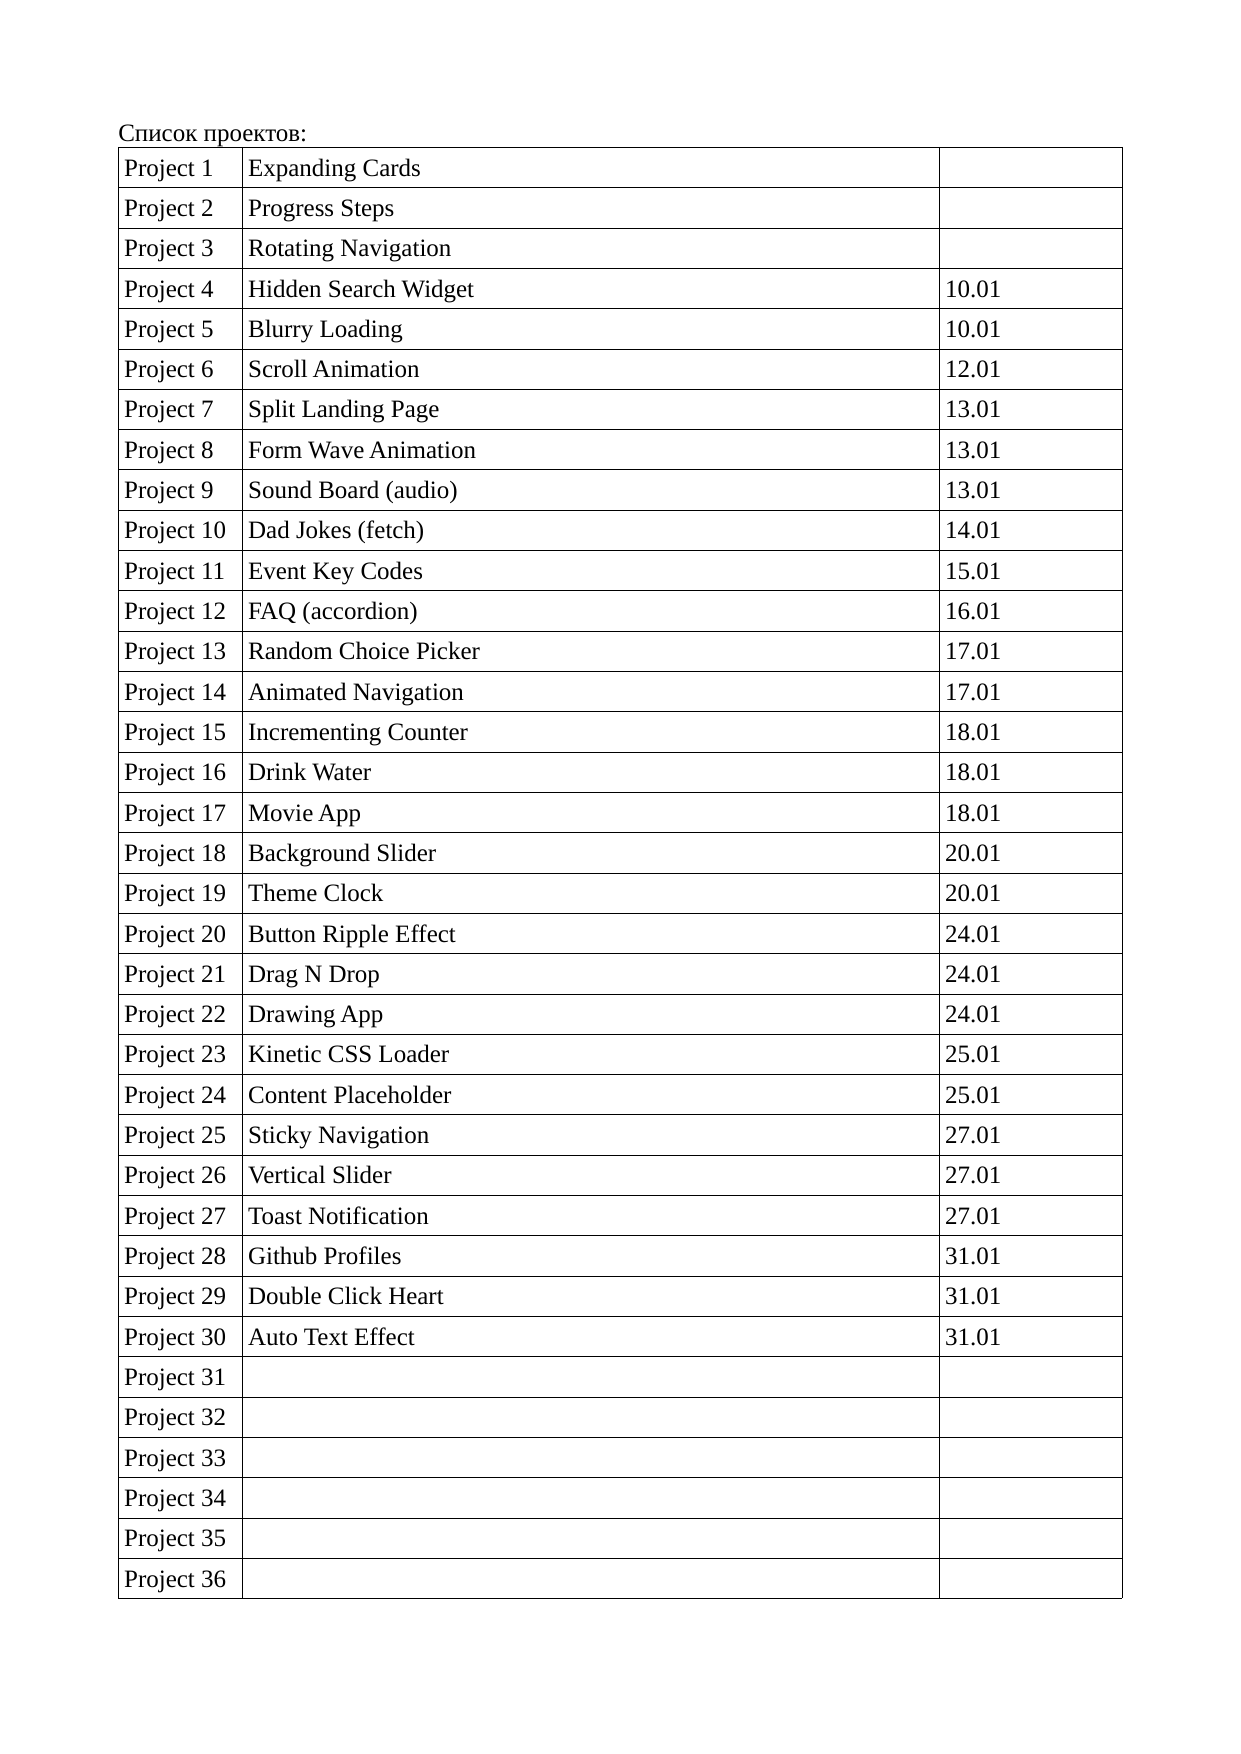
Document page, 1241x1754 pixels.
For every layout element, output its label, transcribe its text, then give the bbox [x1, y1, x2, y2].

table_cell [940, 1519, 1122, 1558]
table_cell Project 27 [119, 1196, 242, 1235]
table_cell Sound Board (audio) [243, 470, 939, 510]
table_cell Toast Notification [243, 1196, 939, 1235]
table_cell [940, 1478, 1122, 1517]
table_cell 12.01 [940, 350, 1122, 389]
table_cell Project 29 [119, 1277, 242, 1316]
table_cell Sticky Navigation [243, 1115, 939, 1155]
table_cell Vertical Slider [243, 1156, 939, 1195]
table_cell 25.01 [940, 1075, 1122, 1114]
table_cell Drawing App [243, 995, 939, 1034]
table_cell 17.01 [940, 672, 1122, 711]
table_cell Project 6 [119, 350, 242, 389]
table_cell Project 10 [119, 511, 242, 550]
table_cell Project 32 [119, 1398, 242, 1437]
table_cell Incrementing Counter [243, 712, 939, 752]
table_cell Project 36 [119, 1559, 242, 1598]
table_cell Kinetic CSS Loader [243, 1035, 939, 1074]
table_cell 27.01 [940, 1196, 1122, 1235]
table_cell Project 21 [119, 954, 242, 993]
table_cell Dad Jokes (fetch) [243, 511, 939, 550]
table_cell Double Click Heart [243, 1277, 939, 1316]
table_cell Rotating Navigation [243, 229, 939, 268]
table_cell 10.01 [940, 309, 1122, 348]
table_cell [940, 229, 1122, 268]
text Список проектов: [118, 118, 1122, 147]
table_cell Background Slider [243, 833, 939, 872]
table_cell 31.01 [940, 1317, 1122, 1356]
table_cell 13.01 [940, 430, 1122, 469]
table_cell Progress Steps [243, 188, 939, 227]
table_cell Event Key Codes [243, 551, 939, 590]
table_cell 27.01 [940, 1115, 1122, 1155]
table_cell 13.01 [940, 470, 1122, 510]
table_cell Random Choice Picker [243, 632, 939, 671]
table_cell Project 33 [119, 1438, 242, 1477]
table_cell 31.01 [940, 1277, 1122, 1316]
table_cell Project 24 [119, 1075, 242, 1114]
table_cell Project 8 [119, 430, 242, 469]
table_cell 24.01 [940, 954, 1122, 993]
table_cell 31.01 [940, 1236, 1122, 1276]
table_cell [940, 1559, 1122, 1598]
table_cell Project 4 [119, 269, 242, 308]
table_cell 13.01 [940, 390, 1122, 429]
table_cell 15.01 [940, 551, 1122, 590]
table_cell Project 17 [119, 793, 242, 832]
table_cell 24.01 [940, 995, 1122, 1034]
table_cell Project 20 [119, 914, 242, 953]
table_cell Project 16 [119, 753, 242, 792]
table_cell Project 18 [119, 833, 242, 872]
table_cell [940, 1438, 1122, 1477]
table_cell 20.01 [940, 833, 1122, 872]
table_cell Project 19 [119, 874, 242, 913]
table_cell 18.01 [940, 753, 1122, 792]
table_cell Project 9 [119, 470, 242, 510]
table_cell 24.01 [940, 914, 1122, 953]
table_cell Drink Water [243, 753, 939, 792]
table_cell Project 23 [119, 1035, 242, 1074]
table_cell [940, 188, 1122, 227]
table_cell Project 25 [119, 1115, 242, 1155]
table_cell Blurry Loading [243, 309, 939, 348]
table_cell Project 31 [119, 1357, 242, 1397]
table_cell Project 30 [119, 1317, 242, 1356]
table_cell Auto Text Effect [243, 1317, 939, 1356]
table_cell [940, 1357, 1122, 1397]
table_cell Project 12 [119, 591, 242, 631]
table_cell [940, 1398, 1122, 1437]
table_cell Project 14 [119, 672, 242, 711]
table_cell 16.01 [940, 591, 1122, 631]
table_cell [243, 1519, 939, 1558]
table_cell Animated Navigation [243, 672, 939, 711]
table_cell Hidden Search Widget [243, 269, 939, 308]
table_cell Project 22 [119, 995, 242, 1034]
table_cell 20.01 [940, 874, 1122, 913]
table_header [940, 148, 1122, 187]
table_cell Split Landing Page [243, 390, 939, 429]
table_cell 18.01 [940, 793, 1122, 832]
table_cell Project 7 [119, 390, 242, 429]
table_cell Project 5 [119, 309, 242, 348]
table_header Project 1 [119, 148, 242, 187]
table_cell FAQ (accordion) [243, 591, 939, 631]
table_cell Drag N Drop [243, 954, 939, 993]
table_cell Project 35 [119, 1519, 242, 1558]
table_cell 17.01 [940, 632, 1122, 671]
table_cell Project 28 [119, 1236, 242, 1276]
table_cell 18.01 [940, 712, 1122, 752]
table_cell [243, 1357, 939, 1397]
table_cell Project 15 [119, 712, 242, 752]
table_cell Project 2 [119, 188, 242, 227]
table_cell Content Placeholder [243, 1075, 939, 1114]
table_cell 25.01 [940, 1035, 1122, 1074]
table_cell [243, 1478, 939, 1517]
table_cell Theme Clock [243, 874, 939, 913]
table_cell 14.01 [940, 511, 1122, 550]
table_cell [243, 1398, 939, 1437]
table_cell Button Ripple Effect [243, 914, 939, 953]
table_cell Form Wave Animation [243, 430, 939, 469]
table_cell [243, 1559, 939, 1598]
table_cell Project 26 [119, 1156, 242, 1195]
table_cell Movie App [243, 793, 939, 832]
table_header Expanding Cards [243, 148, 939, 187]
table_cell Project 34 [119, 1478, 242, 1517]
table_cell Github Profiles [243, 1236, 939, 1276]
table_cell [243, 1438, 939, 1477]
table_cell Project 3 [119, 229, 242, 268]
table_cell Scroll Animation [243, 350, 939, 389]
table_cell 27.01 [940, 1156, 1122, 1195]
table_cell 10.01 [940, 269, 1122, 308]
table_cell Project 13 [119, 632, 242, 671]
table_cell Project 11 [119, 551, 242, 590]
